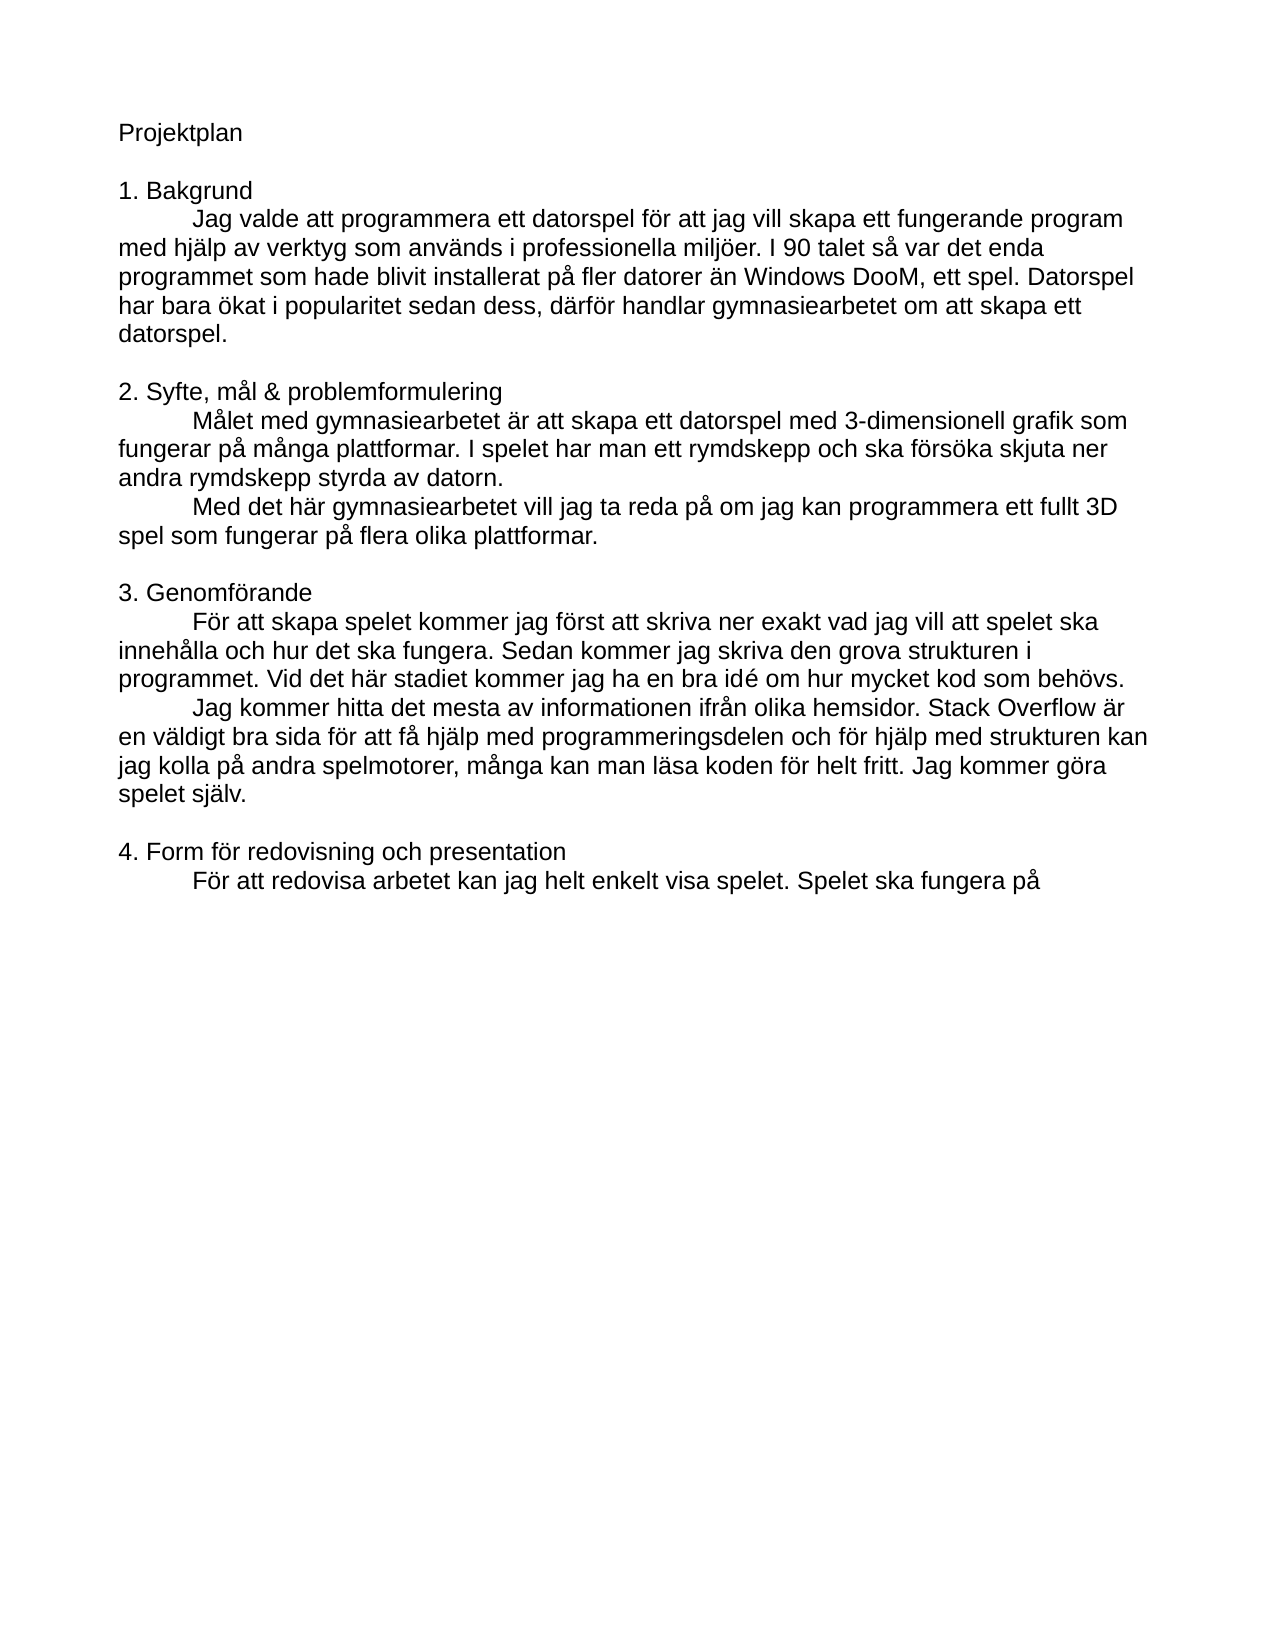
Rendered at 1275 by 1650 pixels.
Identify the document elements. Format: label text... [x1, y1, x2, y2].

text Projektplan [118, 118, 1157, 147]
text Jag kommer hitta det mesta av informationen ifrån olika hemsidor. Stack Overflow är en väldigt bra sida för att få hjälp med programmeringsdelen och för hjälp med strukturen kan jag kolla på andra spelmotorer, många kan man läsa koden för helt fritt. Jag kommer göra spelet själv. [118, 693, 1157, 808]
text 1. Bakgrund [118, 176, 1157, 204]
text Målet med gymnasiearbetet är att skapa ett datorspel med 3-dimensionell grafik som fungerar på många plattformar. I spelet har man ett rymdskepp och ska försöka skjuta ner andra rymdskepp styrda av datorn. [118, 406, 1157, 492]
text 2. Syfte, mål & problemformulering [118, 377, 1157, 406]
text 3. Genomförande [118, 578, 1157, 607]
text Jag valde att programmera ett datorspel för att jag vill skapa ett fungerande program med hjälp av verktyg som används i professionella miljöer. I 90 talet så var det enda programmet som hade blivit installerat på fler datorer än Windows DooM, ett spel. Datorspel har bara ökat i popularitet sedan dess, därför handlar gymnasiearbetet om att skapa ett datorspel. [118, 204, 1157, 348]
text Med det här gymnasiearbetet vill jag ta reda på om jag kan programmera ett fullt 3D spel som fungerar på flera olika plattformar. [118, 492, 1157, 549]
text 4. Form för redovisning och presentation [118, 837, 1157, 866]
text För att redovisa arbetet kan jag helt enkelt visa spelet. Spelet ska fungera på [118, 866, 1157, 894]
text För att skapa spelet kommer jag först att skriva ner exakt vad jag vill att spelet ska innehålla och hur det ska fungera. Sedan kommer jag skriva den grova strukturen i programmet. Vid det här stadiet kommer jag ha en bra idé om hur mycket kod som behövs. [118, 607, 1157, 693]
